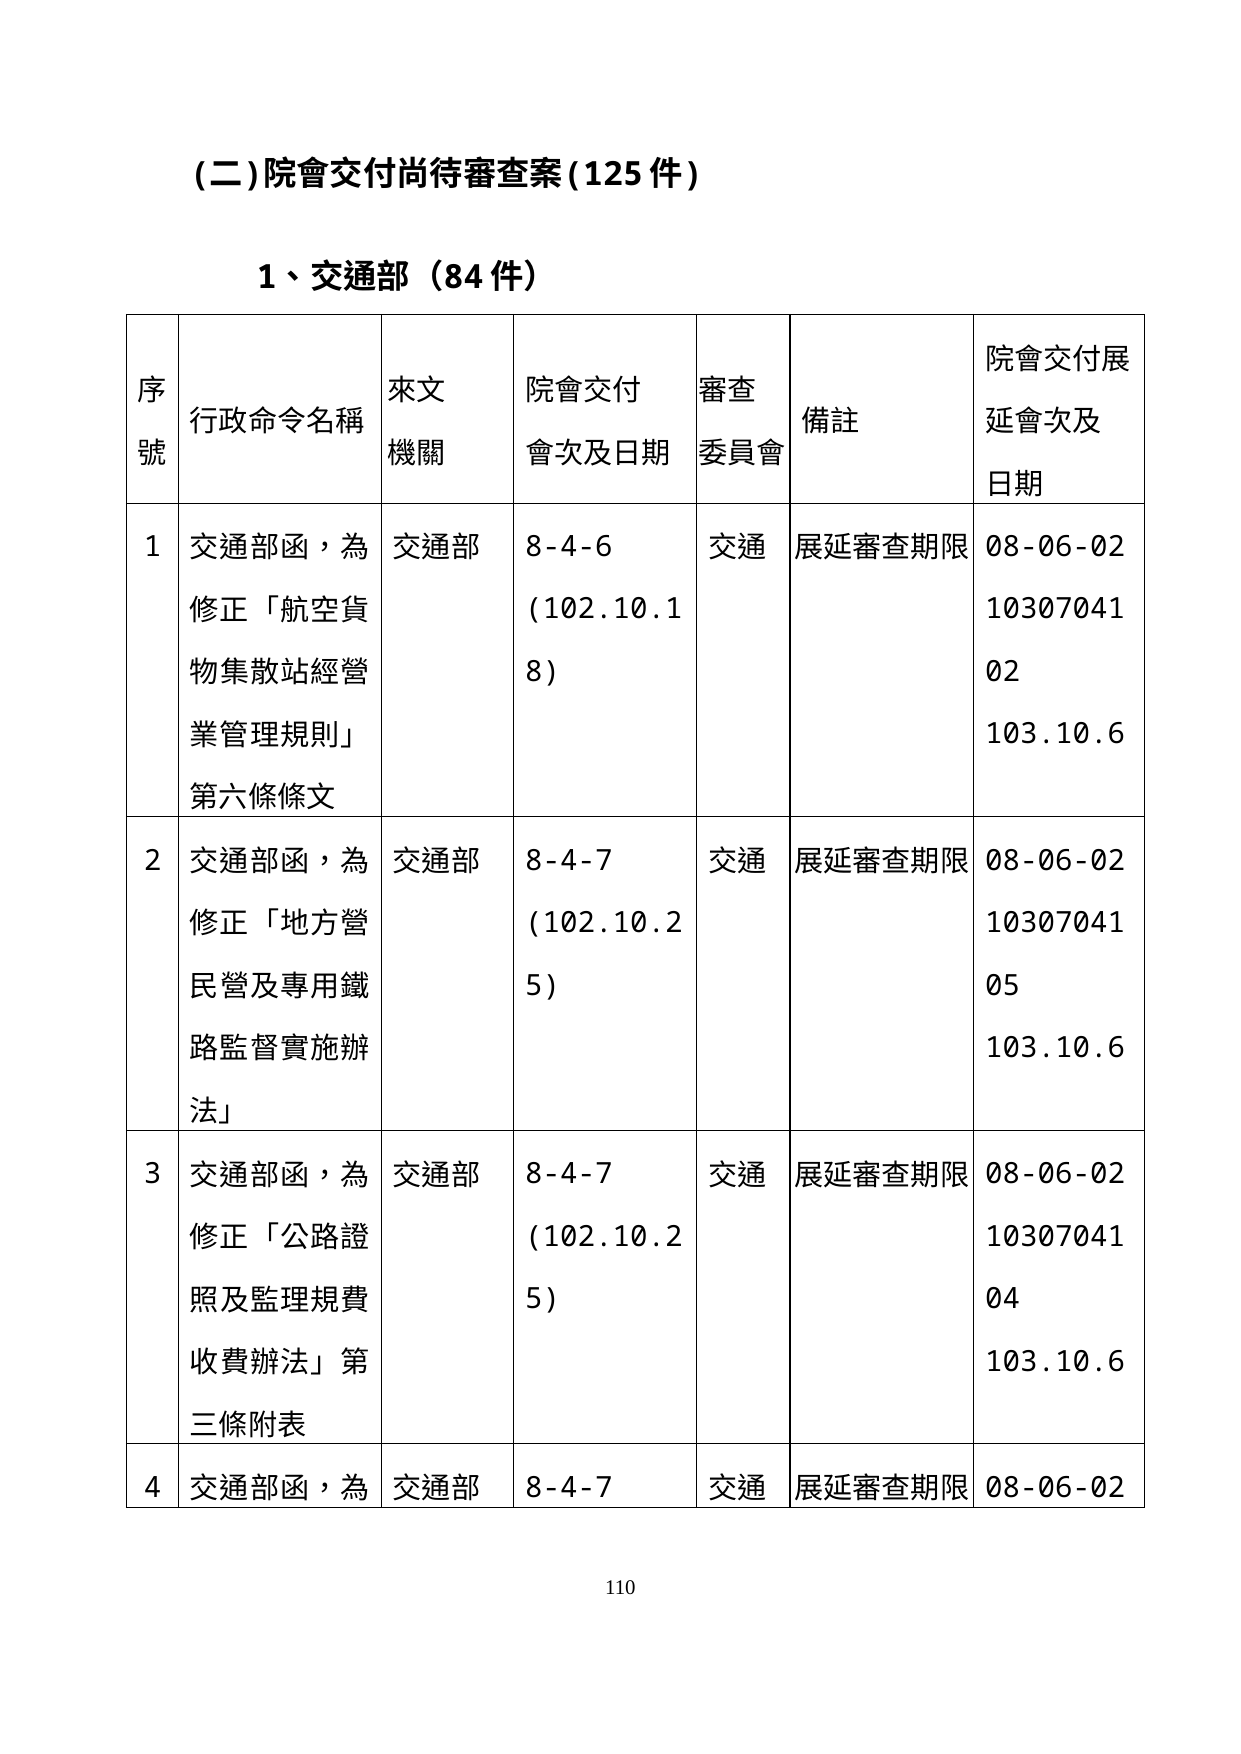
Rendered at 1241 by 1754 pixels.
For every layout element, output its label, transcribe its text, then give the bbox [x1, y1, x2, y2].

table_cell 1 [127, 504, 178, 816]
table_cell 交通部 [382, 504, 513, 816]
text (二)院會交付尚待審查案(125件) [118, 147, 1122, 195]
table_cell 交通部函，為修正「地方營民營及專用鐵路監督實施辦法」 [179, 817, 381, 1129]
table_cell 4 [127, 1444, 178, 1507]
table_cell 8-4-7 [514, 1444, 696, 1507]
table_cell 8-4-7 (102.10.25) [514, 817, 696, 1129]
table_header 序號 [127, 315, 178, 502]
table_cell 08-06-02 1030704102 103.10.6 [974, 504, 1144, 816]
table_header 行政命令名稱 [179, 315, 381, 502]
table_cell 展延審查期限 [791, 817, 973, 1129]
table_cell 交通 [697, 504, 789, 816]
table_header 審查 委員會 [697, 315, 789, 502]
table_cell 展延審查期限 [791, 1444, 973, 1507]
table_cell 交通 [697, 1444, 789, 1507]
table_cell 交通部函，為 [179, 1444, 381, 1507]
table_cell 交通部 [382, 1444, 513, 1507]
table_cell 展延審查期限 [791, 1131, 973, 1443]
table_cell 8-4-7 (102.10.25) [514, 1131, 696, 1443]
text 1、交通部（84件） [118, 233, 1122, 295]
table_cell 交通部 [382, 817, 513, 1129]
table_header 來文 機關 [382, 315, 513, 502]
table_cell 交通部 [382, 1131, 513, 1443]
table_cell 08-06-02 [974, 1444, 1144, 1507]
table_cell 2 [127, 817, 178, 1129]
table_cell 交通 [697, 817, 789, 1129]
table_cell 交通部函，為修正「公路證照及監理規費收費辦法」第三條附表 [179, 1131, 381, 1443]
table_header 院會交付展延會次及 日期 [974, 315, 1144, 502]
table_header 備註 [791, 315, 973, 502]
table_cell 交通 [697, 1131, 789, 1443]
table_cell 3 [127, 1131, 178, 1443]
table_cell 交通部函，為修正「航空貨物集散站經營業管理規則」第六條條文 [179, 504, 381, 816]
table_cell 08-06-02 1030704105 103.10.6 [974, 817, 1144, 1129]
table_cell 展延審查期限 [791, 504, 973, 816]
table_cell 8-4-6 (102.10.18) [514, 504, 696, 816]
table_cell 08-06-02 1030704104 103.10.6 [974, 1131, 1144, 1443]
table_header 院會交付 會次及日期 [514, 315, 696, 502]
